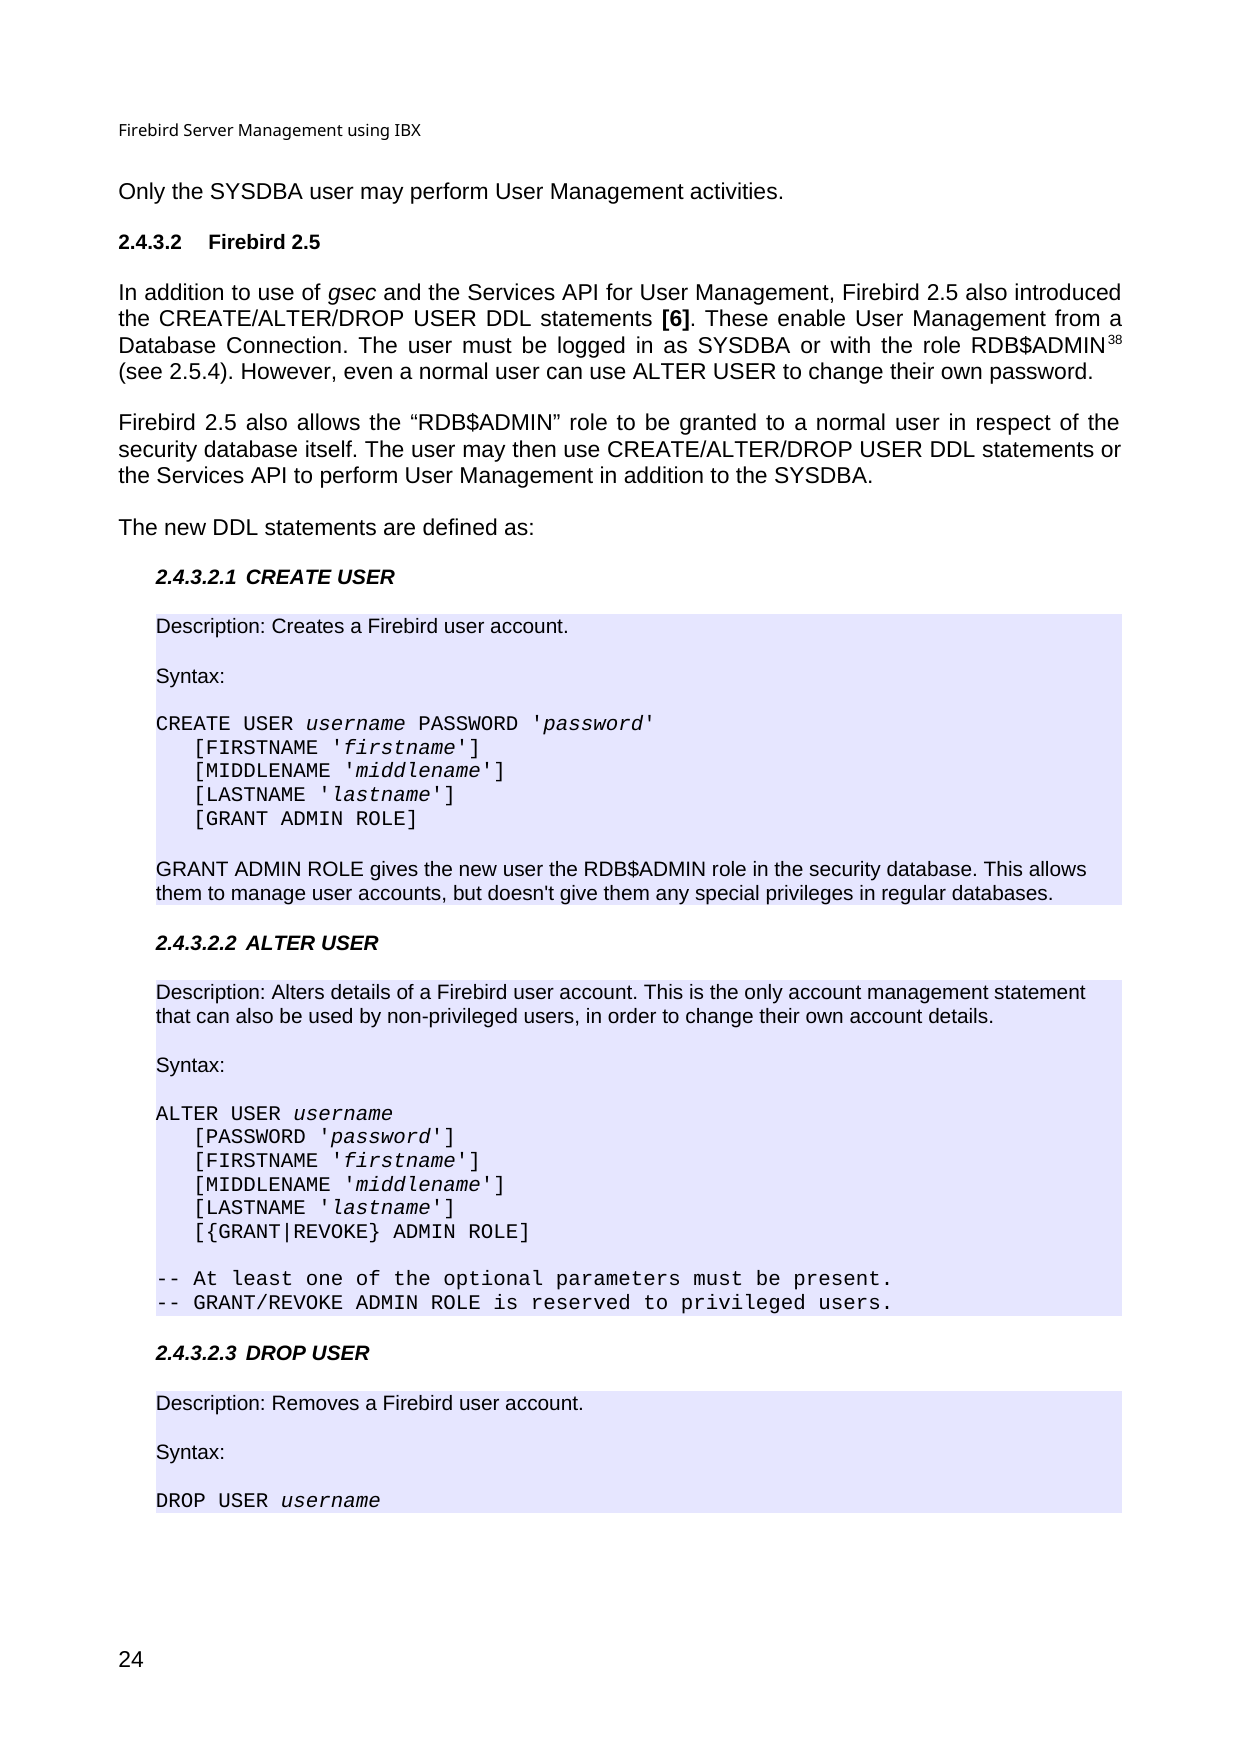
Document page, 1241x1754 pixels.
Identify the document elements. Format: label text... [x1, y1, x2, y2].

subtitle ALTER USER [156, 930, 1122, 954]
subtitle Firebird 2.5 [118, 229, 1122, 253]
text ALTER USER username [156, 1103, 1122, 1126]
text GRANT ADMIN ROLE gives the new user the RDB$ADMIN role in the security database. This allows them to manage user accounts, but doesn't give them any special privileges in regular databases. [156, 857, 1122, 905]
text [MIDDLENAME 'middlename'] [156, 1174, 1122, 1197]
text DROP USER username [156, 1489, 1122, 1513]
text Syntax: [156, 1053, 1122, 1077]
text CREATE USER username PASSWORD 'password' [156, 713, 1122, 737]
text [PASSWORD 'password'] [156, 1126, 1122, 1150]
text Syntax: [156, 1440, 1122, 1464]
text -- At least one of the optional parameters must be present. [156, 1268, 1122, 1292]
text -- GRANT/REVOKE ADMIN ROLE is reserved to privileged users. [156, 1292, 1122, 1316]
text Description: Alters details of a Firebird user account. This is the only account management statement that can also be used by non-privileged users, in order to change their own account details. [156, 980, 1122, 1028]
text The new DDL statements are defined as: [118, 513, 1122, 540]
subtitle DROP USER [156, 1341, 1122, 1365]
text Syntax: [156, 664, 1122, 688]
text In addition to use of gsec and the Services API for User Management, Firebird 2.5 also introduced the CREATE/ALTER/DROP USER DDL statements [6]. These enable User Management from a Database Connection. The user must be logged in as SYSDBA or with the role RDB$ADMIN (see 2.5.4). However, even a normal user can use ALTER USER to change their own password. [118, 279, 1122, 384]
text [{GRANT|REVOKE} ADMIN ROLE] [156, 1221, 1122, 1245]
text [LASTNAME 'lastname'] [156, 1197, 1122, 1221]
text Description: Creates a Firebird user account. [156, 614, 1122, 638]
text [GRANT ADMIN ROLE] [156, 808, 1122, 831]
text Description: Removes a Firebird user account. [156, 1391, 1122, 1414]
text [MIDDLENAME 'middlename'] [156, 761, 1122, 784]
subtitle CREATE USER [156, 565, 1122, 589]
text Only the SYSDBA user may perform User Management activities. [118, 178, 1122, 204]
text Firebird 2.5 also allows the “RDB$ADMIN” role to be granted to a normal user in respect of the security database itself. The user may then use CREATE/ALTER/DROP USER DDL statements or the Services API to perform User Management in addition to the SYSDBA. [118, 409, 1122, 488]
text [FIRSTNAME 'firstname'] [156, 737, 1122, 761]
text [LASTNAME 'lastname'] [156, 784, 1122, 808]
text [FIRSTNAME 'firstname'] [156, 1150, 1122, 1174]
